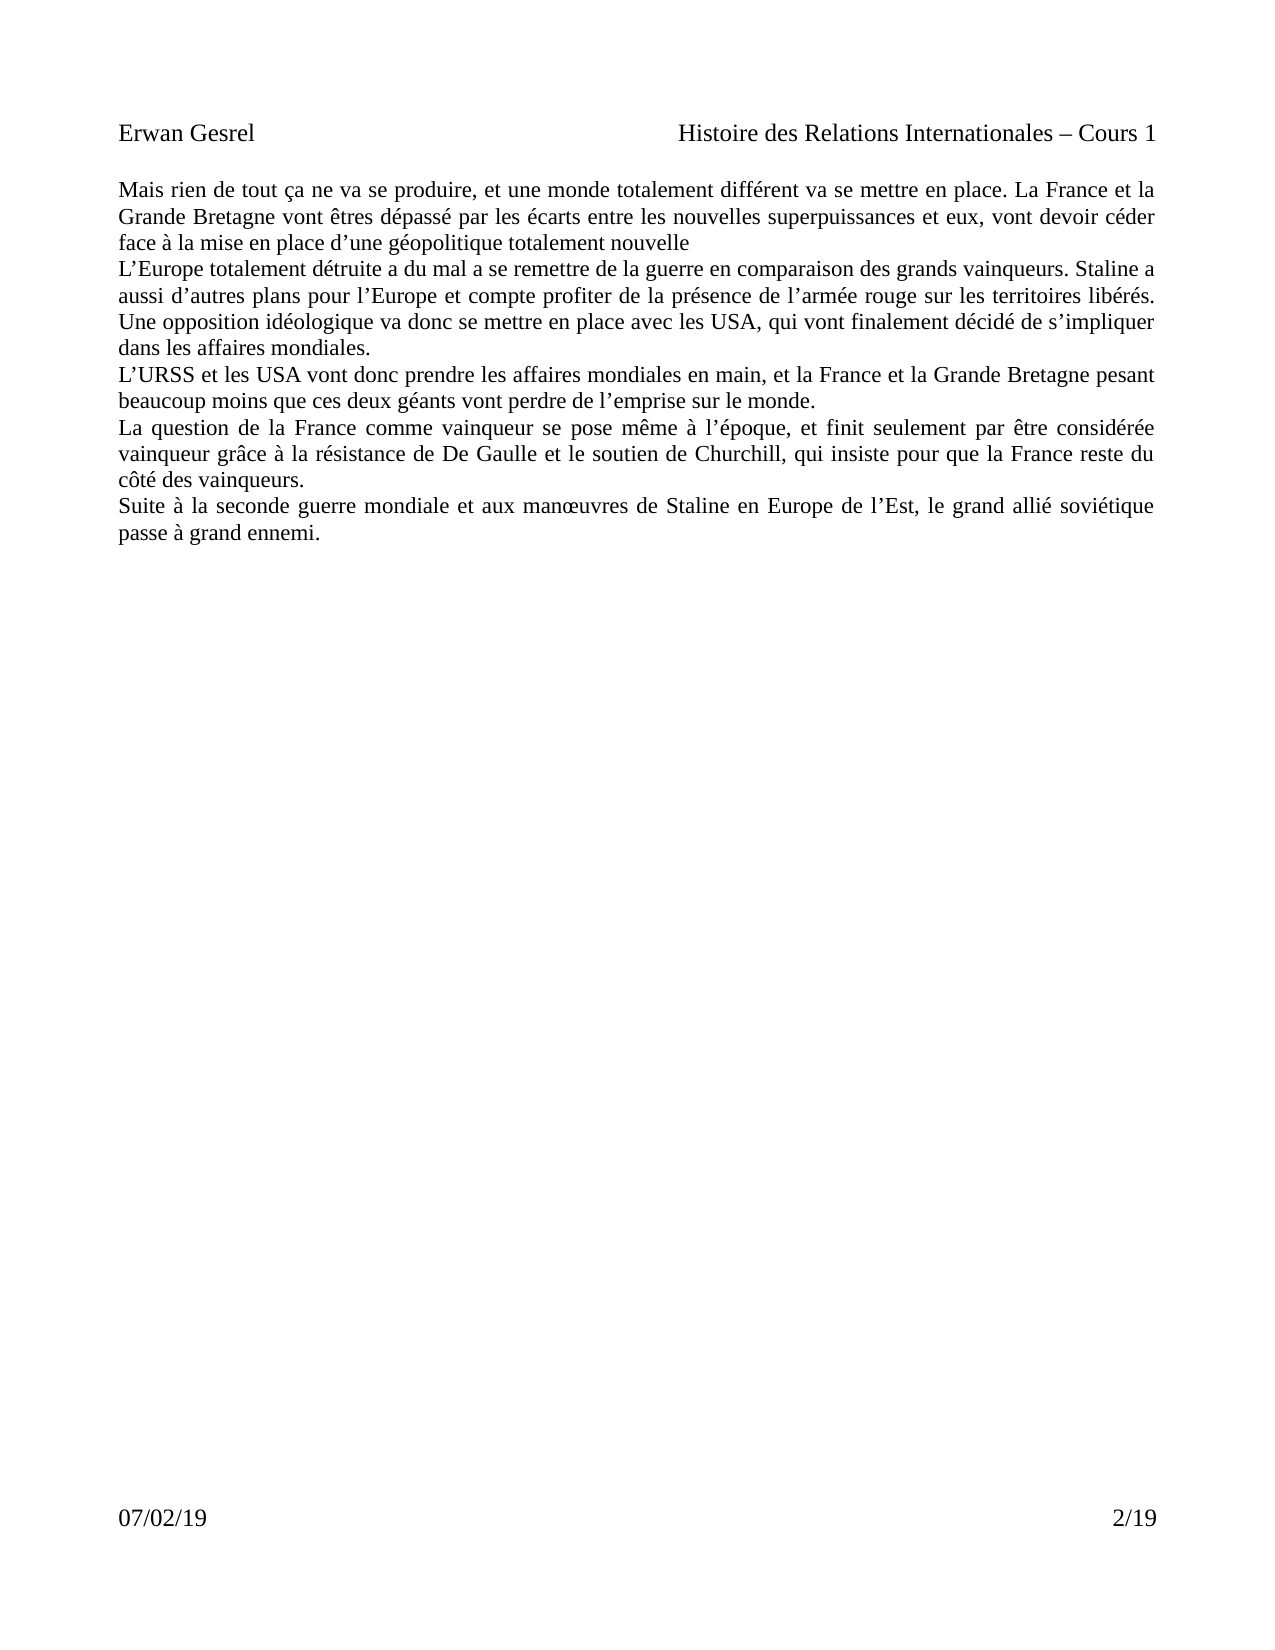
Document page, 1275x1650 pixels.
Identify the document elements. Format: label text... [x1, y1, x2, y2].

text Mais rien de tout ça ne va se produire, et une monde totalement différent va se mettre en place. La France et la Grande Bretagne vont êtres dépassé par les écarts entre les nouvelles superpuissances et eux, vont devoir céder face à la mise en place d’une géopolitique totalement nouvelle [118, 176, 1157, 255]
text Suite à la seconde guerre mondiale et aux manœuvres de Staline en Europe de l’Est, le grand allié soviétique passe à grand ennemi. [118, 493, 1157, 545]
text L’Europe totalement détruite a du mal a se remettre de la guerre en comparaison des grands vainqueurs. Staline a aussi d’autres plans pour l’Europe et compte profiter de la présence de l’armée rouge sur les territoires libérés. Une opposition idéologique va donc se mettre en place avec les USA, qui vont finalement décidé de s’impliquer dans les affaires mondiales. [118, 255, 1157, 361]
text La question de la France comme vainqueur se pose même à l’époque, et finit seulement par être considérée vainqueur grâce à la résistance de De Gaulle et le soutien de Churchill, qui insiste pour que la France reste du côté des vainqueurs. [118, 413, 1157, 493]
text L’URSS et les USA vont donc prendre les affaires mondiales en main, et la France et la Grande Bretagne pesant beaucoup moins que ces deux géants vont perdre de l’emprise sur le monde. [118, 361, 1157, 413]
